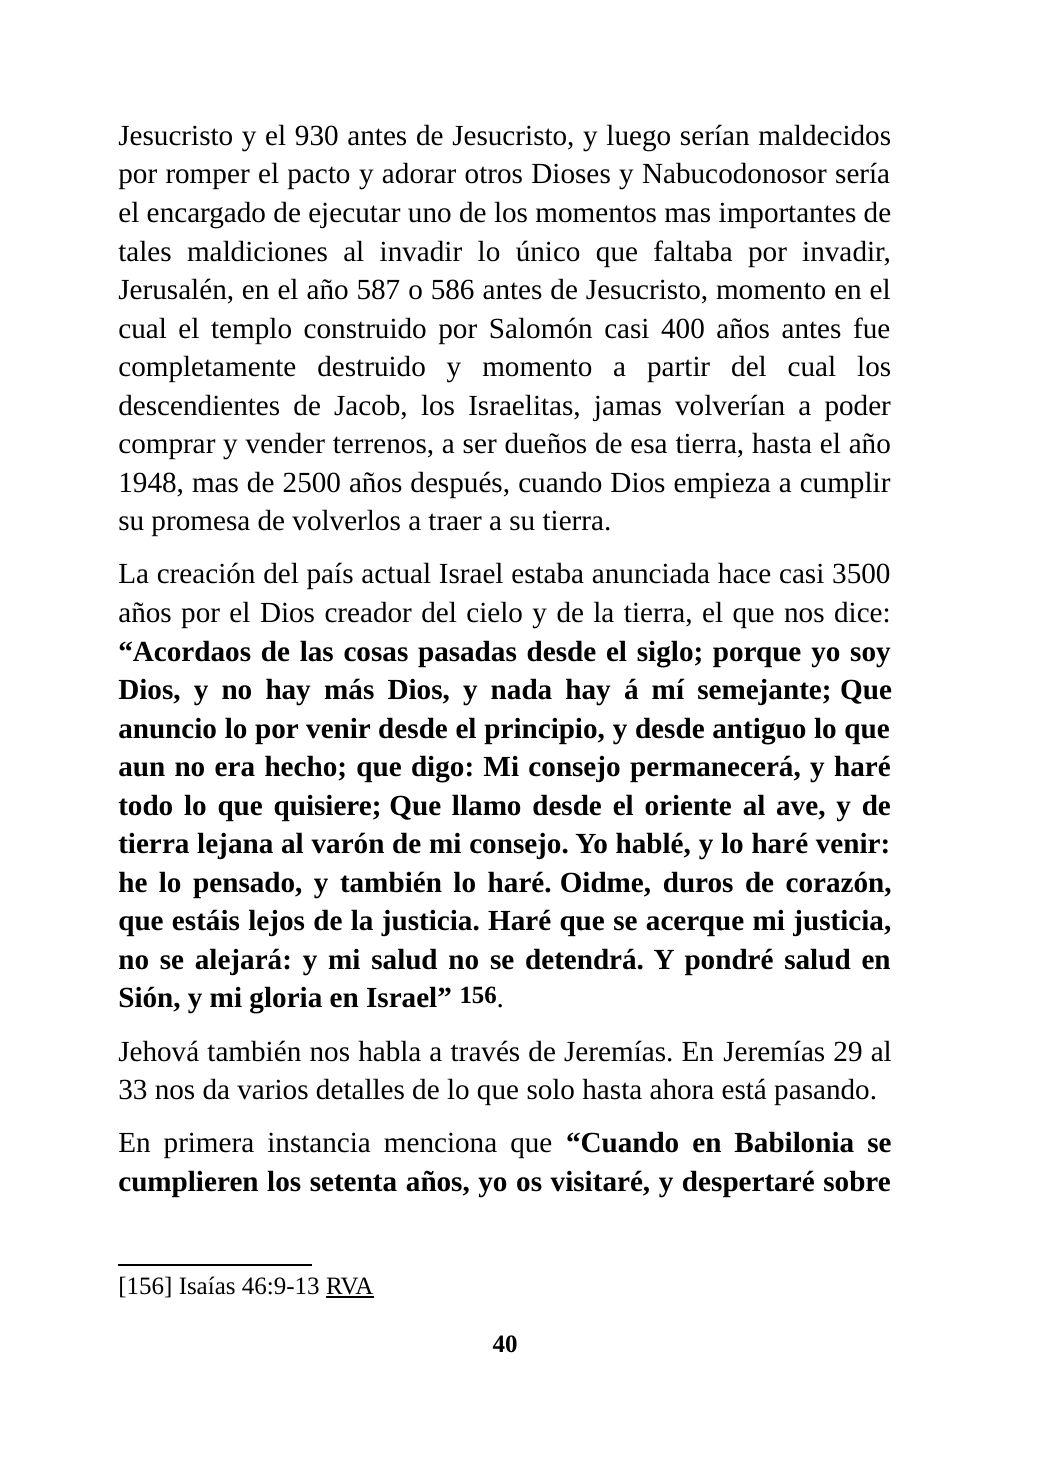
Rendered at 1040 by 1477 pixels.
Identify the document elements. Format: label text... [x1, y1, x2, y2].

text Jehová también nos habla a través de Jeremías. En Jeremías 29 al 33 nos da varios detalles de lo que solo hasta ahora está pasando. [118, 1034, 892, 1106]
text En primera instancia menciona que “Cuando en Babilonia se cumplieren los setenta años, yo os visitaré, y despertaré sobre [118, 1125, 892, 1197]
text La creación del país actual Israel estaba anunciada hace casi 3500 años por el Dios creador del cielo y de la tierra, el que nos dice: “Acordaos de las cosas pasadas desde el siglo; porque yo soy Dios, y no hay más Dios, y nada hay á mí semejante; Que anuncio lo por venir desde el principio, y desde antiguo lo que aun no era hecho; que digo: Mi consejo permanecerá, y haré todo lo que quisiere; Que llamo desde el oriente al ave, y de tierra lejana al varón de mi consejo. Yo hablé, y lo haré venir: he lo pensado, y también lo haré. Oidme, duros de corazón, que estáis lejos de la justicia. Haré que se acerque mi justicia, no se alejará: y mi salud no se detendrá. Y pondré salud en Sión, y mi gloria en Israel” . [118, 557, 892, 1014]
text Isaías 46:9-13 RVA [118, 1271, 892, 1300]
text Jesucristo y el 930 antes de Jesucristo, y luego serían maldecidos por romper el pacto y adorar otros Dioses y Nabucodonosor sería el encargado de ejecutar uno de los momentos mas importantes de tales maldiciones al invadir lo único que faltaba por invadir, Jerusalén, en el año 587 o 586 antes de Jesucristo, momento en el cual el templo construido por Salomón casi 400 años antes fue completamente destruido y momento a partir del cual los descendientes de Jacob, los Israelitas, jamas volverían a poder comprar y vender terrenos, a ser dueños de esa tierra, hasta el año 1948, mas de 2500 años después, cuando Dios empieza a cumplir su promesa de volverlos a traer a su tierra. [118, 118, 892, 537]
